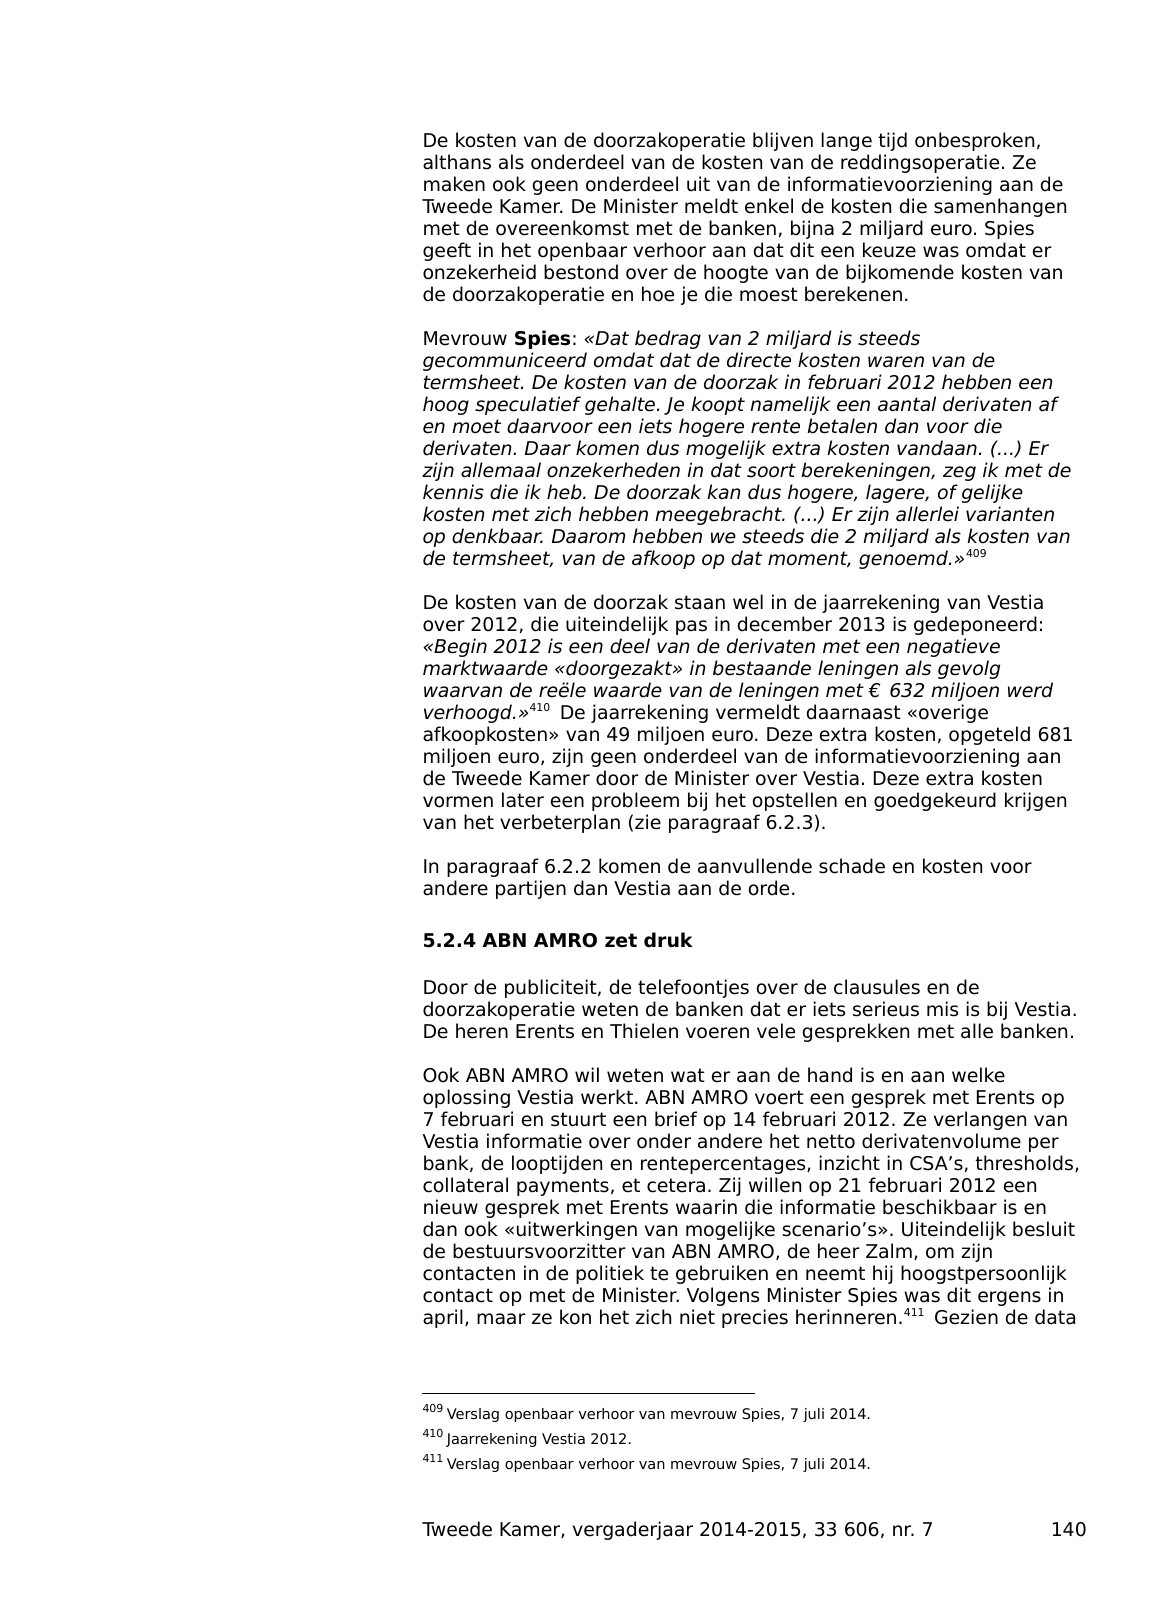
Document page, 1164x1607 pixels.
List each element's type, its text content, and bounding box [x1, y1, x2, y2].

text De kosten van de doorzakoperatie blijven lange tijd onbesproken, althans als onderdeel van de kosten van de reddingsoperatie. Ze maken ook geen onderdeel uit van de informatievoorziening aan de Tweede Kamer. De Minister meldt enkel de kosten die samenhangen met de overeenkomst met de banken, bijna 2 miljard euro. Spies geeft in het openbaar verhoor aan dat dit een keuze was omdat er onzekerheid bestond over de hoogte van de bijkomende kosten van de doorzakoperatie en hoe je die moest berekenen. [422, 130, 1087, 306]
subtitle 5.2.4 ABN AMRO zet druk [422, 930, 1087, 952]
text Verslag openbaar verhoor van mevrouw Spies, 7 juli 2014. [422, 1402, 1087, 1424]
text Mevrouw Spies: «Dat bedrag van 2 miljard is steeds gecommuniceerd omdat dat de directe kosten waren van de termsheet. De kosten van de doorzak in februari 2012 hebben een hoog speculatief gehalte. Je koopt namelijk een aantal derivaten af en moet daarvoor een iets hogere rente betalen dan voor die derivaten. Daar komen dus mogelijk extra kosten vandaan. (...) Er zijn allemaal onzekerheden in dat soort berekeningen, zeg ik met de kennis die ik heb. De doorzak kan dus hogere, lagere, of gelijke kosten met zich hebben meegebracht. (...) Er zijn allerlei varianten op denkbaar. Daarom hebben we steeds die 2 miljard als kosten van de termsheet, van de afkoop op dat moment, genoemd.» [422, 328, 1087, 570]
text Jaarrekening Vestia 2012. [422, 1427, 1087, 1449]
text De kosten van de doorzak staan wel in de jaarrekening van Vestia over 2012, die uiteindelijk pas in december 2013 is gedeponeerd: «Begin 2012 is een deel van de derivaten met een negatieve marktwaarde «doorgezakt» in bestaande leningen als gevolg waarvan de reële waarde van de leningen met € 632 miljoen werd verhoogd.» De jaarrekening vermeldt daarnaast «overige afkoopkosten» van 49 miljoen euro. Deze extra kosten, opgeteld 681 miljoen euro, zijn geen onderdeel van de informatievoorziening aan de Tweede Kamer door de Minister over Vestia. Deze extra kosten vormen later een probleem bij het opstellen en goedgekeurd krijgen van het verbeterplan (zie paragraaf 6.2.3). [422, 592, 1087, 834]
text Ook ABN AMRO wil weten wat er aan de hand is en aan welke oplossing Vestia werkt. ABN AMRO voert een gesprek met Erents op 7 februari en stuurt een brief op 14 februari 2012. Ze verlangen van Vestia informatie over onder andere het netto derivatenvolume per bank, de looptijden en rentepercentages, inzicht in CSA’s, thresholds, collateral payments, et cetera. Zij willen op 21 februari 2012 een nieuw gesprek met Erents waarin die informatie beschikbaar is en dan ook «uitwerkingen van mogelijke scenario’s». Uiteindelijk besluit de bestuursvoorzitter van ABN AMRO, de heer Zalm, om zijn contacten in de politiek te gebruiken en neemt hij hoogstpersoonlijk contact op met de Minister. Volgens Minister Spies was dit ergens in april, maar ze kon het zich niet precies herinneren. Gezien de data [422, 1065, 1087, 1329]
text Verslag openbaar verhoor van mevrouw Spies, 7 juli 2014. [422, 1452, 1087, 1474]
text In paragraaf 6.2.2 komen de aanvullende schade en kosten voor andere partijen dan Vestia aan de orde. [422, 856, 1087, 900]
text Door de publiciteit, de telefoontjes over de clausules en de doorzakoperatie weten de banken dat er iets serieus mis is bij Vestia. De heren Erents en Thielen voeren vele gesprekken met alle banken. [422, 977, 1087, 1043]
